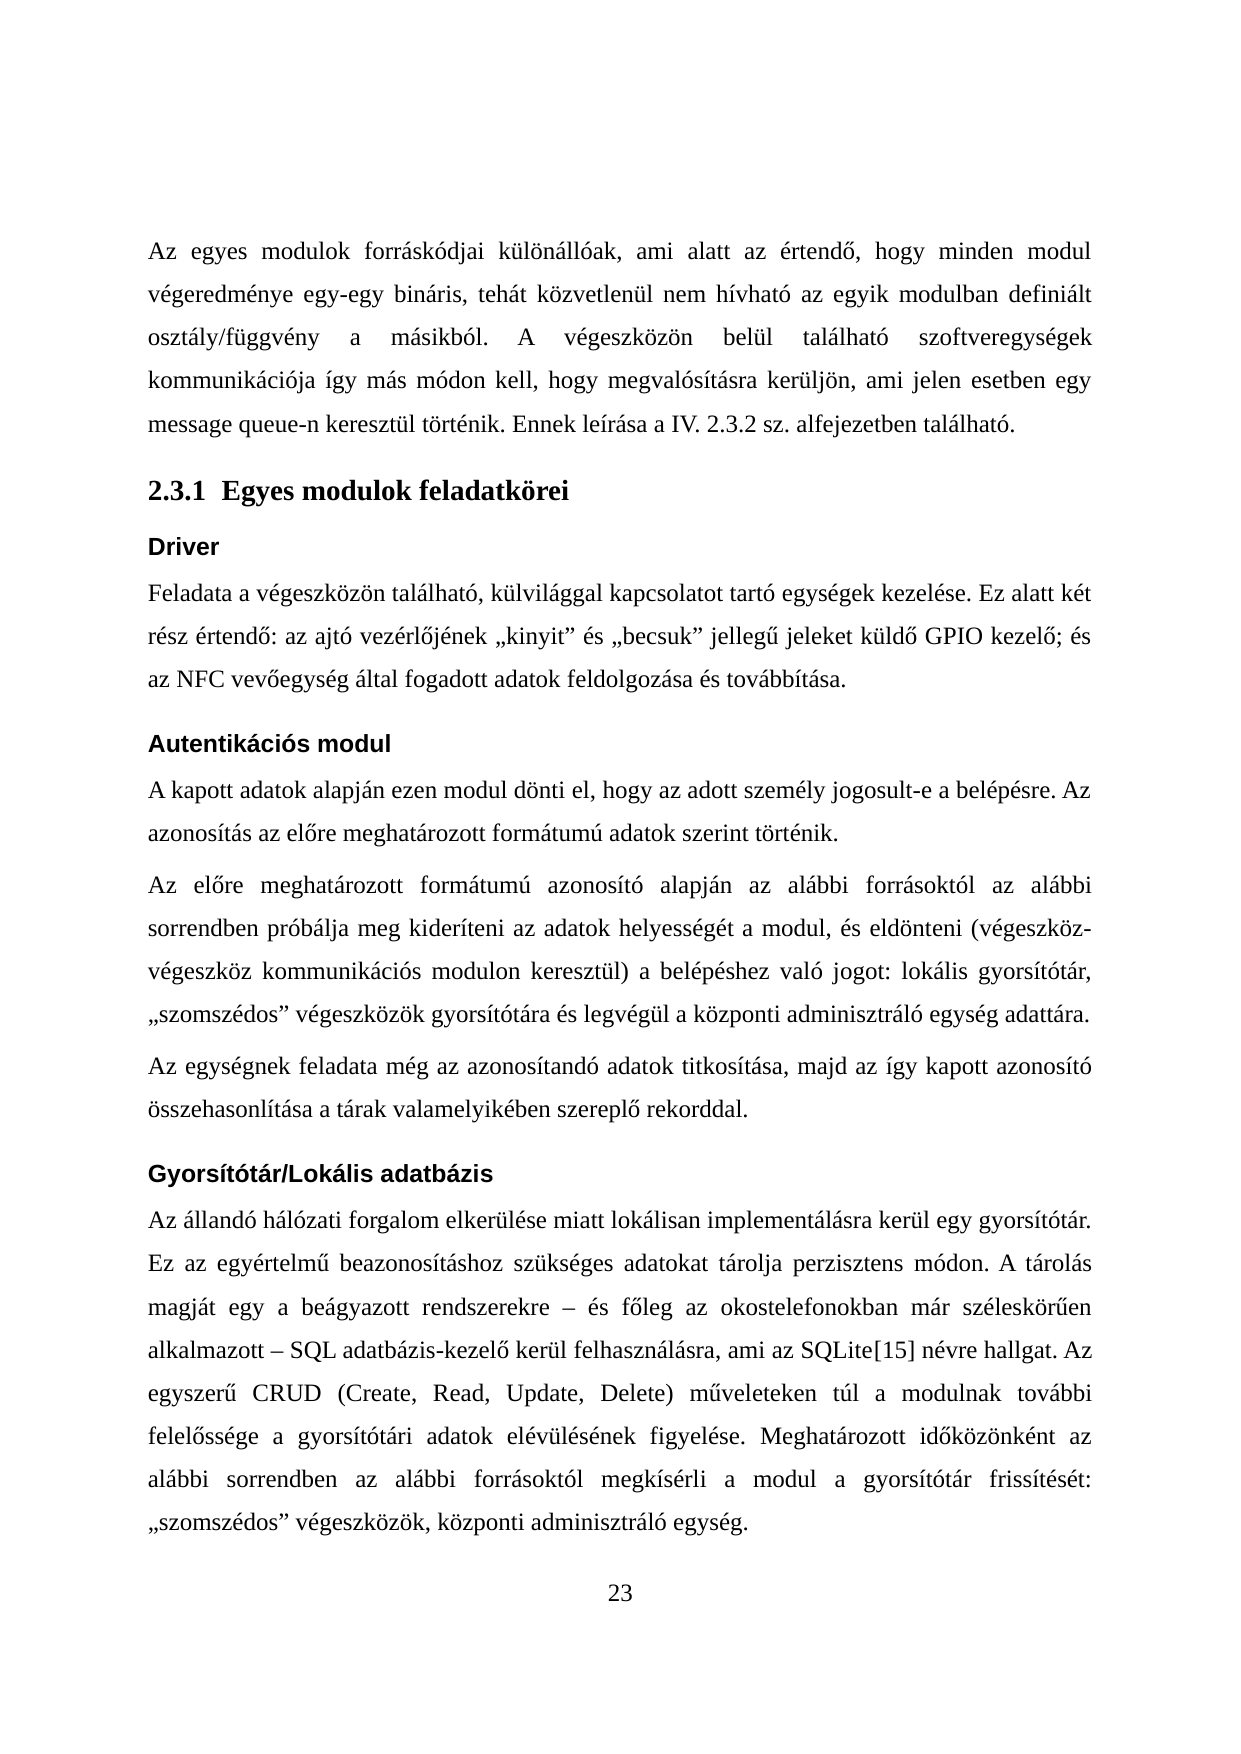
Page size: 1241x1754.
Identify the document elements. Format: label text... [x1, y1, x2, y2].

subtitle Autentikációs modul [148, 729, 1093, 757]
text Feladata a végeszközön található, külvilággal kapcsolatot tartó egységek kezelése. Ez alatt két rész értendő: az ajtó vezérlőjének „kinyit” és „becsuk” jellegű jeleket küldő GPIO kezelő; és az NFC vevőegység által fogadott adatok feldolgozása és továbbítása. [148, 578, 1093, 693]
text Az előre meghatározott formátumú azonosító alapján az alábbi forrásoktól az alábbi sorrendben próbálja meg kideríteni az adatok helyességét a modul, és eldönteni (végeszköz-végeszköz kommunikációs modulon keresztül) a belépéshez való jogot: lokális gyorsítótár, „szomszédos” végeszközök gyorsítótára és legvégül a központi adminisztráló egység adattára. [148, 870, 1093, 1028]
subtitle Egyes modulok feladatkörei [148, 473, 1093, 507]
text Az állandó hálózati forgalom elkerülése miatt lokálisan implementálásra kerül egy gyorsítótár. Ez az egyértelmű beazonosításhoz szükséges adatokat tárolja perzisztens módon. A tárolás magját egy a beágyazott rendszerekre – és főleg az okostelefonokban már széleskörűen alkalmazott – SQL adatbázis-kezelő kerül felhasználásra, ami az SQLite[15] névre hallgat. Az egyszerű CRUD (Create, Read, Update, Delete) műveleteken túl a modulnak további felelőssége a gyorsítótári adatok elévülésének figyelése. Meghatározott időközönként az alábbi sorrendben az alábbi forrásoktól megkísérli a modul a gyorsítótár frissítését: „szomszédos” végeszközök, központi adminisztráló egység. [148, 1205, 1093, 1536]
text Az egyes modulok forráskódjai különállóak, ami alatt az értendő, hogy minden modul végeredménye egy-egy bináris, tehát közvetlenül nem hívható az egyik modulban definiált osztály/függvény a másikból. A végeszközön belül található szoftveregységek kommunikációja így más módon kell, hogy megvalósításra kerüljön, ami jelen esetben egy message queue-n keresztül történik. Ennek leírása a IV. 2.3.2 sz. alfejezetben található. [148, 236, 1093, 437]
text Az egységnek feladata még az azonosítandó adatok titkosítása, majd az így kapott azonosító összehasonlítása a tárak valamelyikében szereplő rekorddal. [148, 1051, 1093, 1123]
subtitle Gyorsítótár/Lokális adatbázis [148, 1159, 1093, 1188]
subtitle Driver [148, 532, 1093, 560]
text A kapott adatok alapján ezen modul dönti el, hogy az adott személy jogosult-e a belépésre. Az azonosítás az előre meghatározott formátumú adatok szerint történik. [148, 775, 1093, 847]
